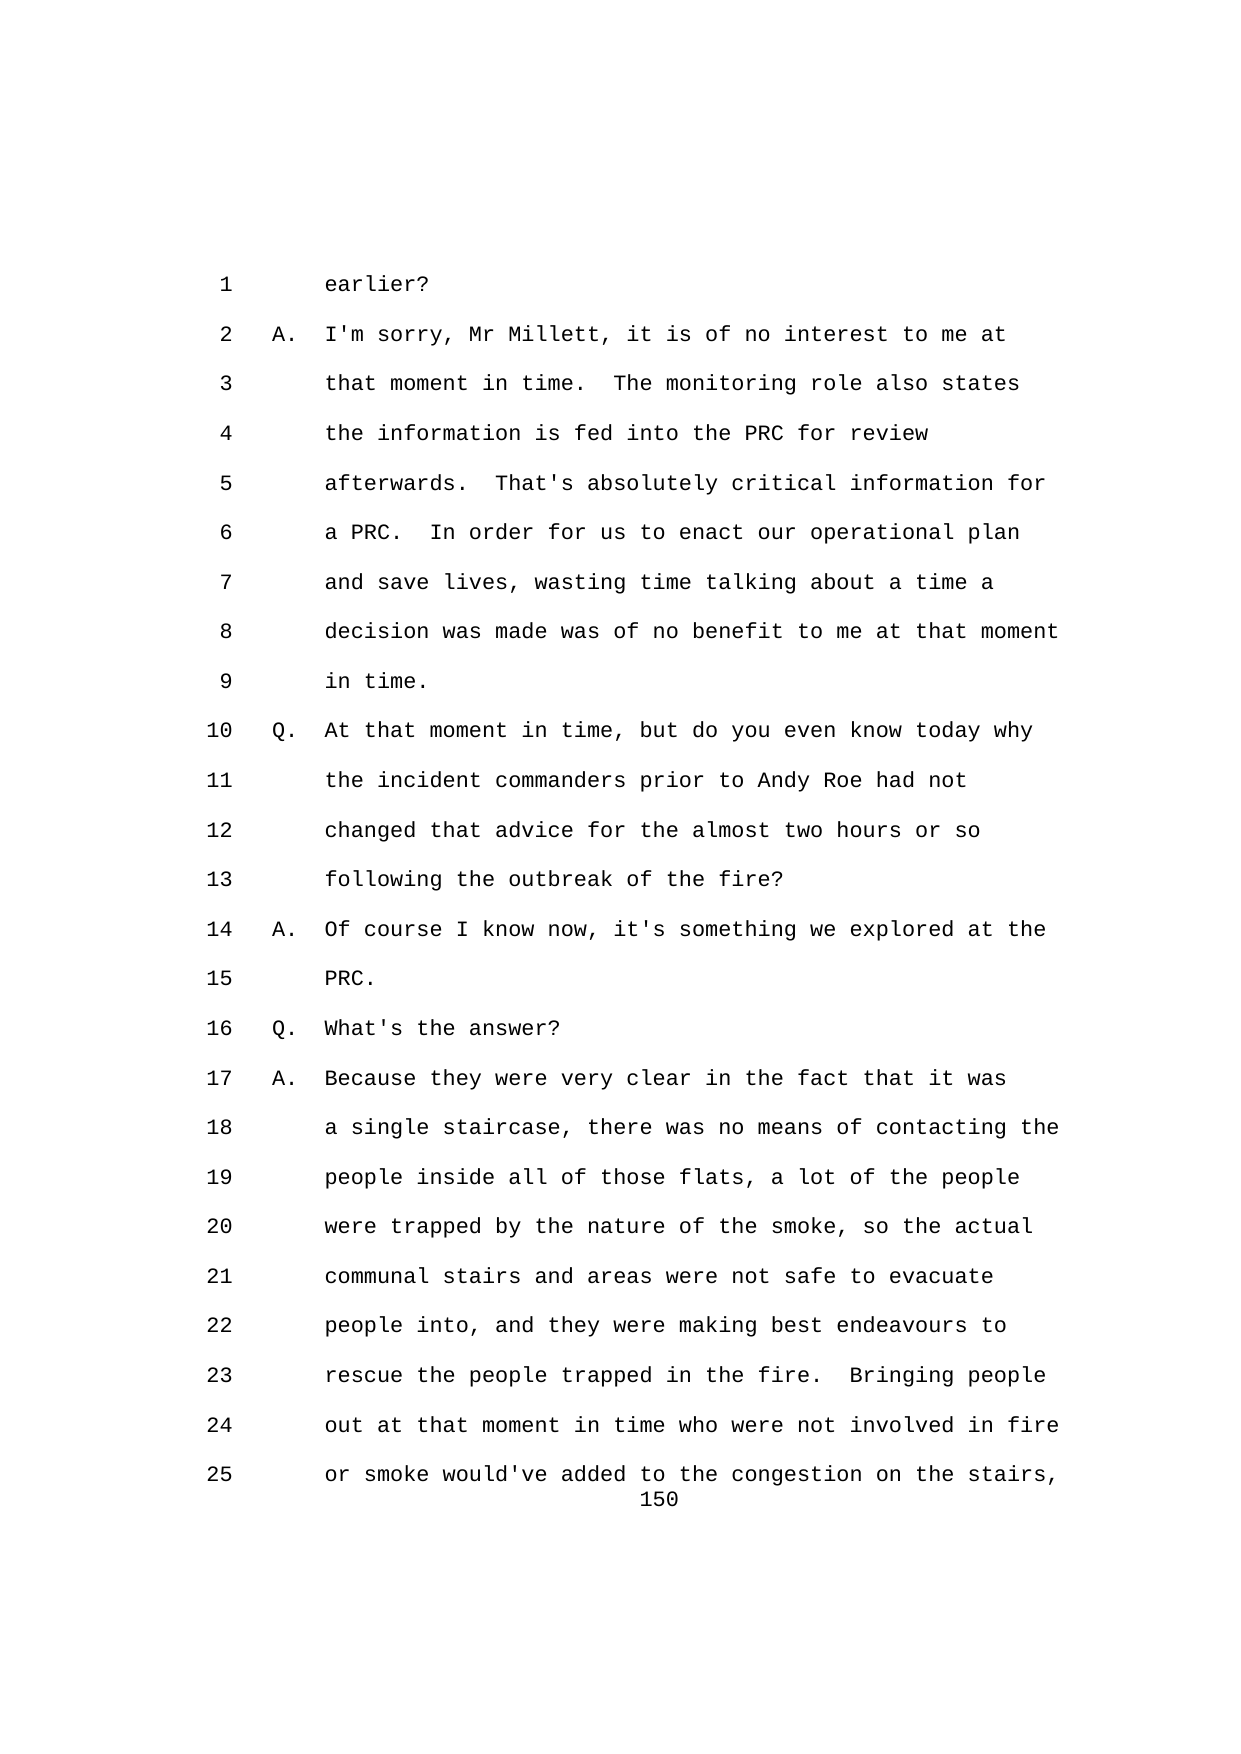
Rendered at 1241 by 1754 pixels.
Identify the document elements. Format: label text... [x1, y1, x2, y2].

text 13 following the outbreak of the fire? [75, 868, 1165, 893]
text 17 A. Because they were very clear in the fact that it was [75, 1067, 1165, 1091]
text 25 or smoke would've added to the congestion on the stairs, [75, 1463, 1165, 1488]
text 19 people inside all of those flats, a lot of the people [75, 1166, 1165, 1191]
text 3 that moment in time. The monitoring role also states [75, 372, 1165, 397]
text 16 Q. What's the answer? [75, 1017, 1165, 1042]
text 18 a single staircase, there was no means of contacting the [75, 1116, 1165, 1141]
text 1 earlier? [75, 273, 1165, 298]
text 9 in time. [75, 670, 1165, 695]
text 22 people into, and they were making best endeavours to [75, 1314, 1165, 1339]
text 14 A. Of course I know now, it's something we explored at the [75, 918, 1165, 943]
text 6 a PRC. In order for us to enact our operational plan [75, 521, 1165, 546]
text 4 the information is fed into the PRC for review [75, 422, 1165, 447]
text 20 were trapped by the nature of the smoke, so the actual [75, 1215, 1165, 1240]
text 23 rescue the people trapped in the fire. Bringing people [75, 1364, 1165, 1389]
text 12 changed that advice for the almost two hours or so [75, 819, 1165, 843]
text 150 [75, 1488, 1165, 1513]
text 15 PRC. [75, 967, 1165, 992]
text 8 decision was made was of no benefit to me at that moment [75, 620, 1165, 645]
text 21 communal stairs and areas were not safe to evacuate [75, 1265, 1165, 1290]
text 2 A. I'm sorry, Mr Millett, it is of no interest to me at [75, 323, 1165, 348]
text 11 the incident commanders prior to Andy Roe had not [75, 769, 1165, 794]
text 10 Q. At that moment in time, but do you even know today why [75, 719, 1165, 744]
text 5 afterwards. That's absolutely critical information for [75, 472, 1165, 496]
text 7 and save lives, wasting time talking about a time a [75, 571, 1165, 596]
text 24 out at that moment in time who were not involved in fire [75, 1414, 1165, 1438]
